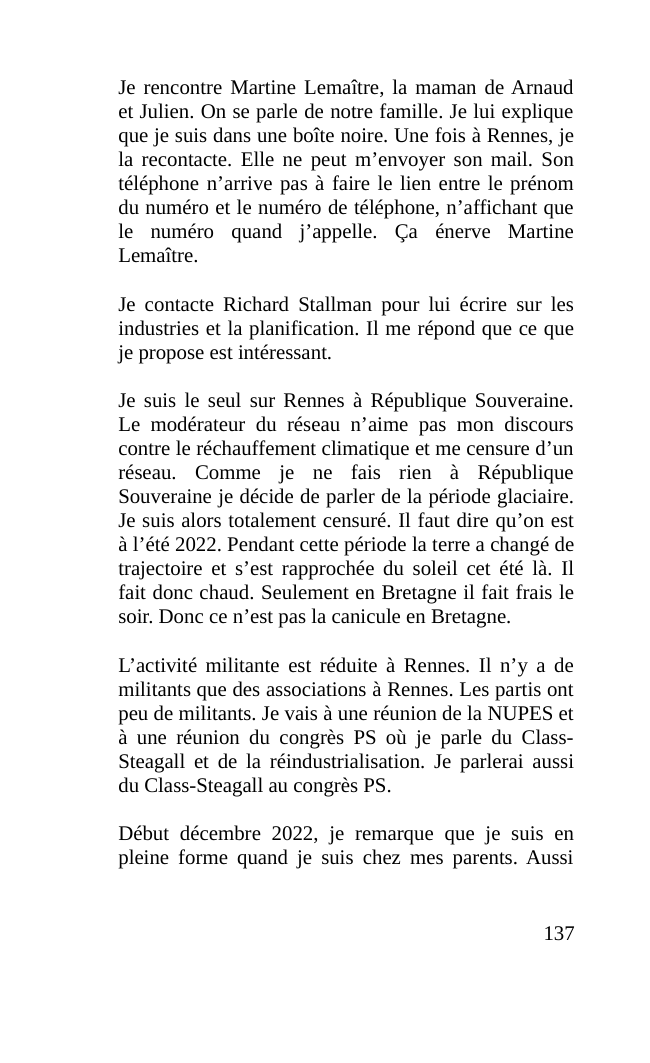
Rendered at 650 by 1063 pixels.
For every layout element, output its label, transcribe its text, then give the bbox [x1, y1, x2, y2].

text Je rencontre Martine Lemaître, la maman de Arnaud et Julien. On se parle de notre famille. Je lui explique que je suis dans une boîte noire. Une fois à Rennes, je la recontacte. Elle ne peut m’envoyer son mail. Son téléphone n’arrive pas à faire le lien entre le prénom du numéro et le numéro de téléphone, n’affichant que le numéro quand j’appelle. Ça énerve Martine Lemaître. [118, 75, 574, 267]
text Début décembre 2022, je remarque que je suis en pleine forme quand je suis chez mes parents. Aussi [118, 821, 574, 869]
text Je contacte Richard Stallman pour lui écrire sur les industries et la planification. Il me répond que ce que je propose est intéressant. [118, 292, 574, 364]
text Je suis le seul sur Rennes à République Souveraine. Le modérateur du réseau n’aime pas mon discours contre le réchauffement climatique et me censure d’un réseau. Comme je ne fais rien à République Souveraine je décide de parler de la période glaciaire. Je suis alors totalement censuré. Il faut dire qu’on est à l’été 2022. Pendant cette période la terre a changé de trajectoire et s’est rapprochée du soleil cet été là. Il fait donc chaud. Seulement en Bretagne il fait frais le soir. Donc ce n’est pas la canicule en Bretagne. [118, 388, 574, 628]
text L’activité militante est réduite à Rennes. Il n’y a de militants que des associations à Rennes. Les partis ont peu de militants. Je vais à une réunion de la NUPES et à une réunion du congrès PS où je parle du Class-Steagall et de la réindustrialisation. Je parlerai aussi du Class-Steagall au congrès PS. [118, 652, 574, 797]
